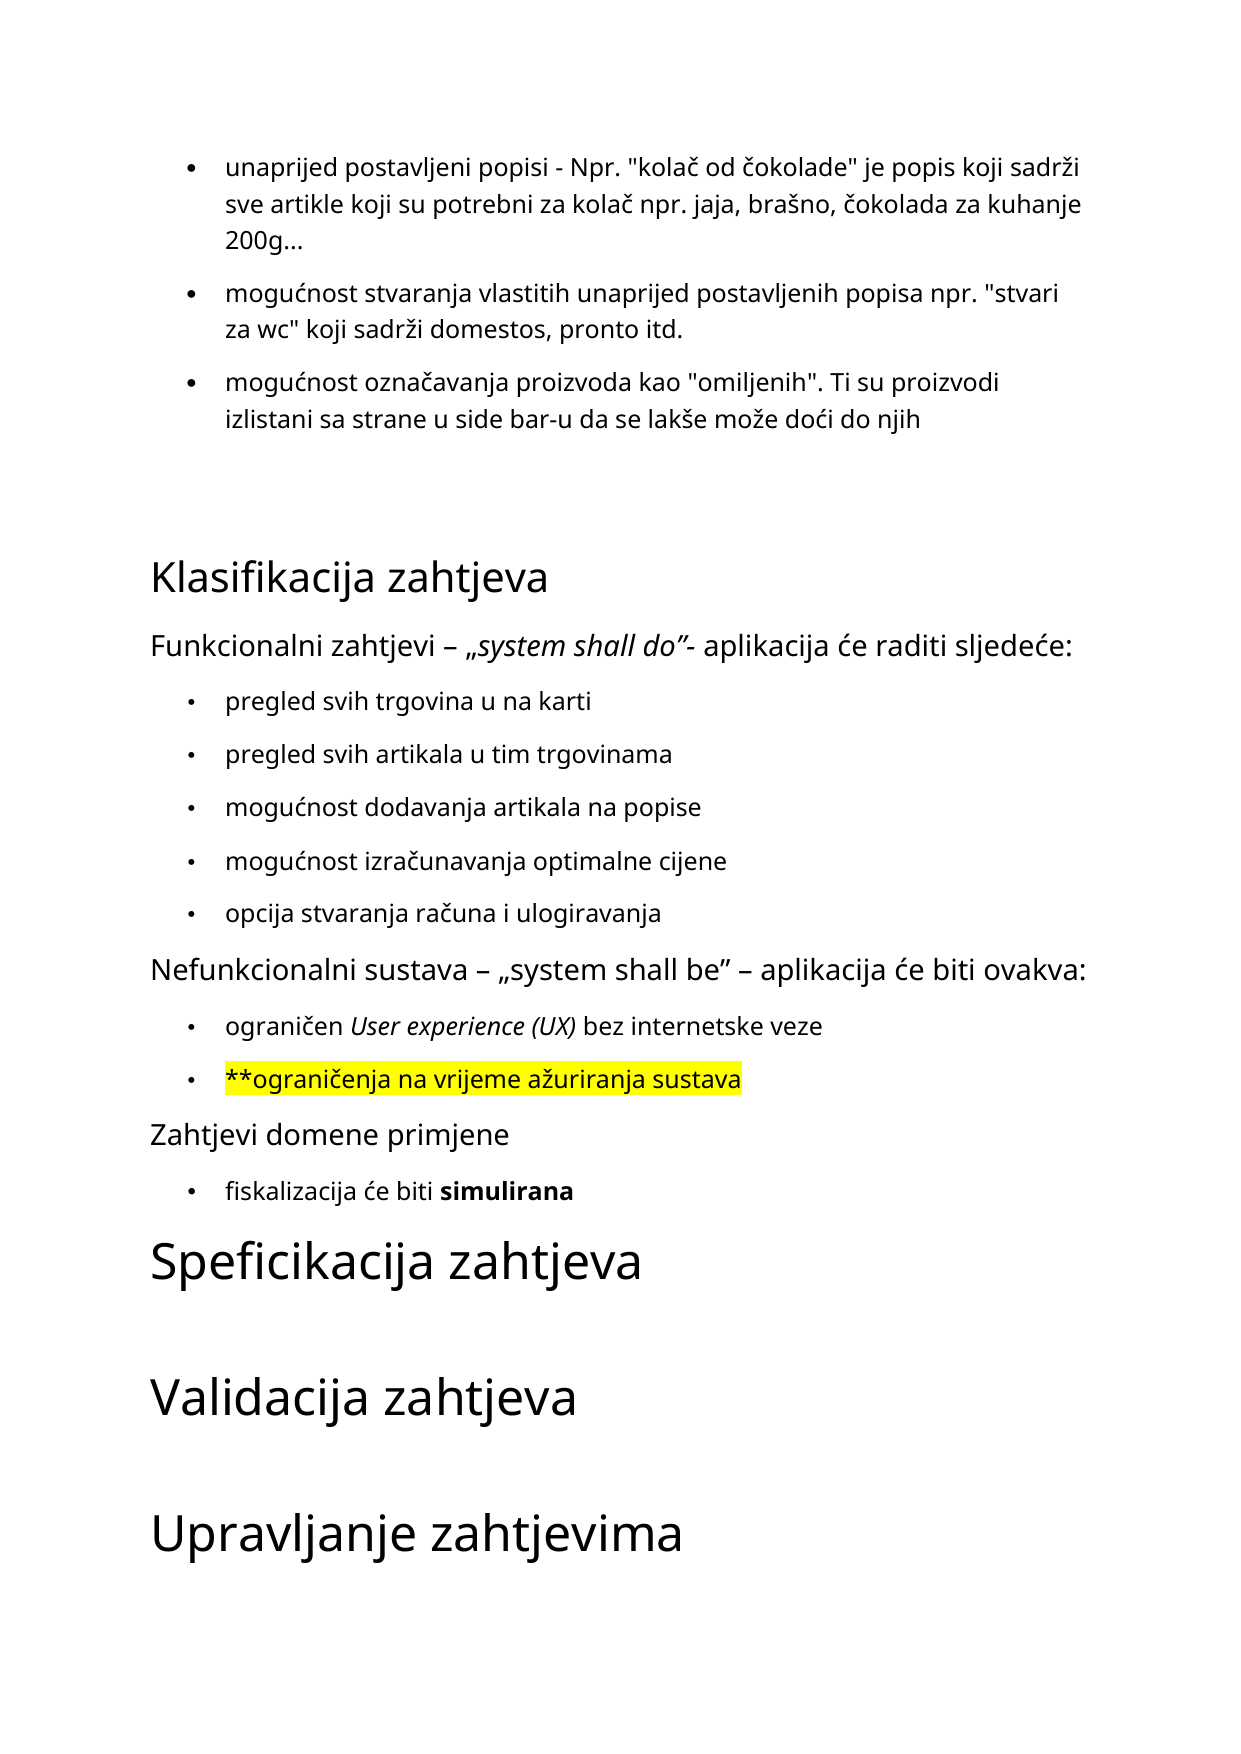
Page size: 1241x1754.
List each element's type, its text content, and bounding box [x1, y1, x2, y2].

text Upravljanje zahtjevima [150, 1498, 1090, 1567]
text Validacija zahtjeva [150, 1362, 1090, 1431]
text Klasifikacija zahtjeva [150, 548, 1090, 604]
list ograničen User experience (UX) bez internetske veze [187, 1008, 1090, 1042]
list mogućnost označavanja proizvoda kao "omiljenih". Ti su proizvodi izlistani sa strane u side bar-u da se lakše može doći do njih [187, 365, 1090, 436]
list pregled svih artikala u tim trgovinama [187, 737, 1090, 771]
text Nefunkcionalni sustava – „system shall be” – aplikacija će biti ovakva: [150, 949, 1090, 989]
text Zahtjevi domene primjene [150, 1114, 1090, 1154]
list pregled svih trgovina u na karti [187, 684, 1090, 718]
list **ograničenja na vrijeme ažuriranja sustava [187, 1061, 1090, 1095]
list mogućnost stvaranja vlastitih unaprijed postavljenih popisa npr. "stvari za wc" koji sadrži domestos, pronto itd. [187, 276, 1090, 346]
list mogućnost izračunavanja optimalne cijene [187, 843, 1090, 877]
list unaprijed postavljeni popisi - Npr. "kolač od čokolade" je popis koji sadrži sve artikle koji su potrebni za kolač npr. jaja, brašno, čokolada za kuhanje 200g... [187, 150, 1090, 257]
text Speficikacija zahtjeva [150, 1226, 1090, 1294]
list mogućnost dodavanja artikala na popise [187, 790, 1090, 824]
list opcija stvaranja računa i ulogiravanja [187, 896, 1090, 930]
list fiskalizacija će biti simulirana [187, 1173, 1090, 1207]
text Funkcionalni zahtjevi – „system shall do”- aplikacija će raditi sljedeće: [150, 625, 1090, 665]
